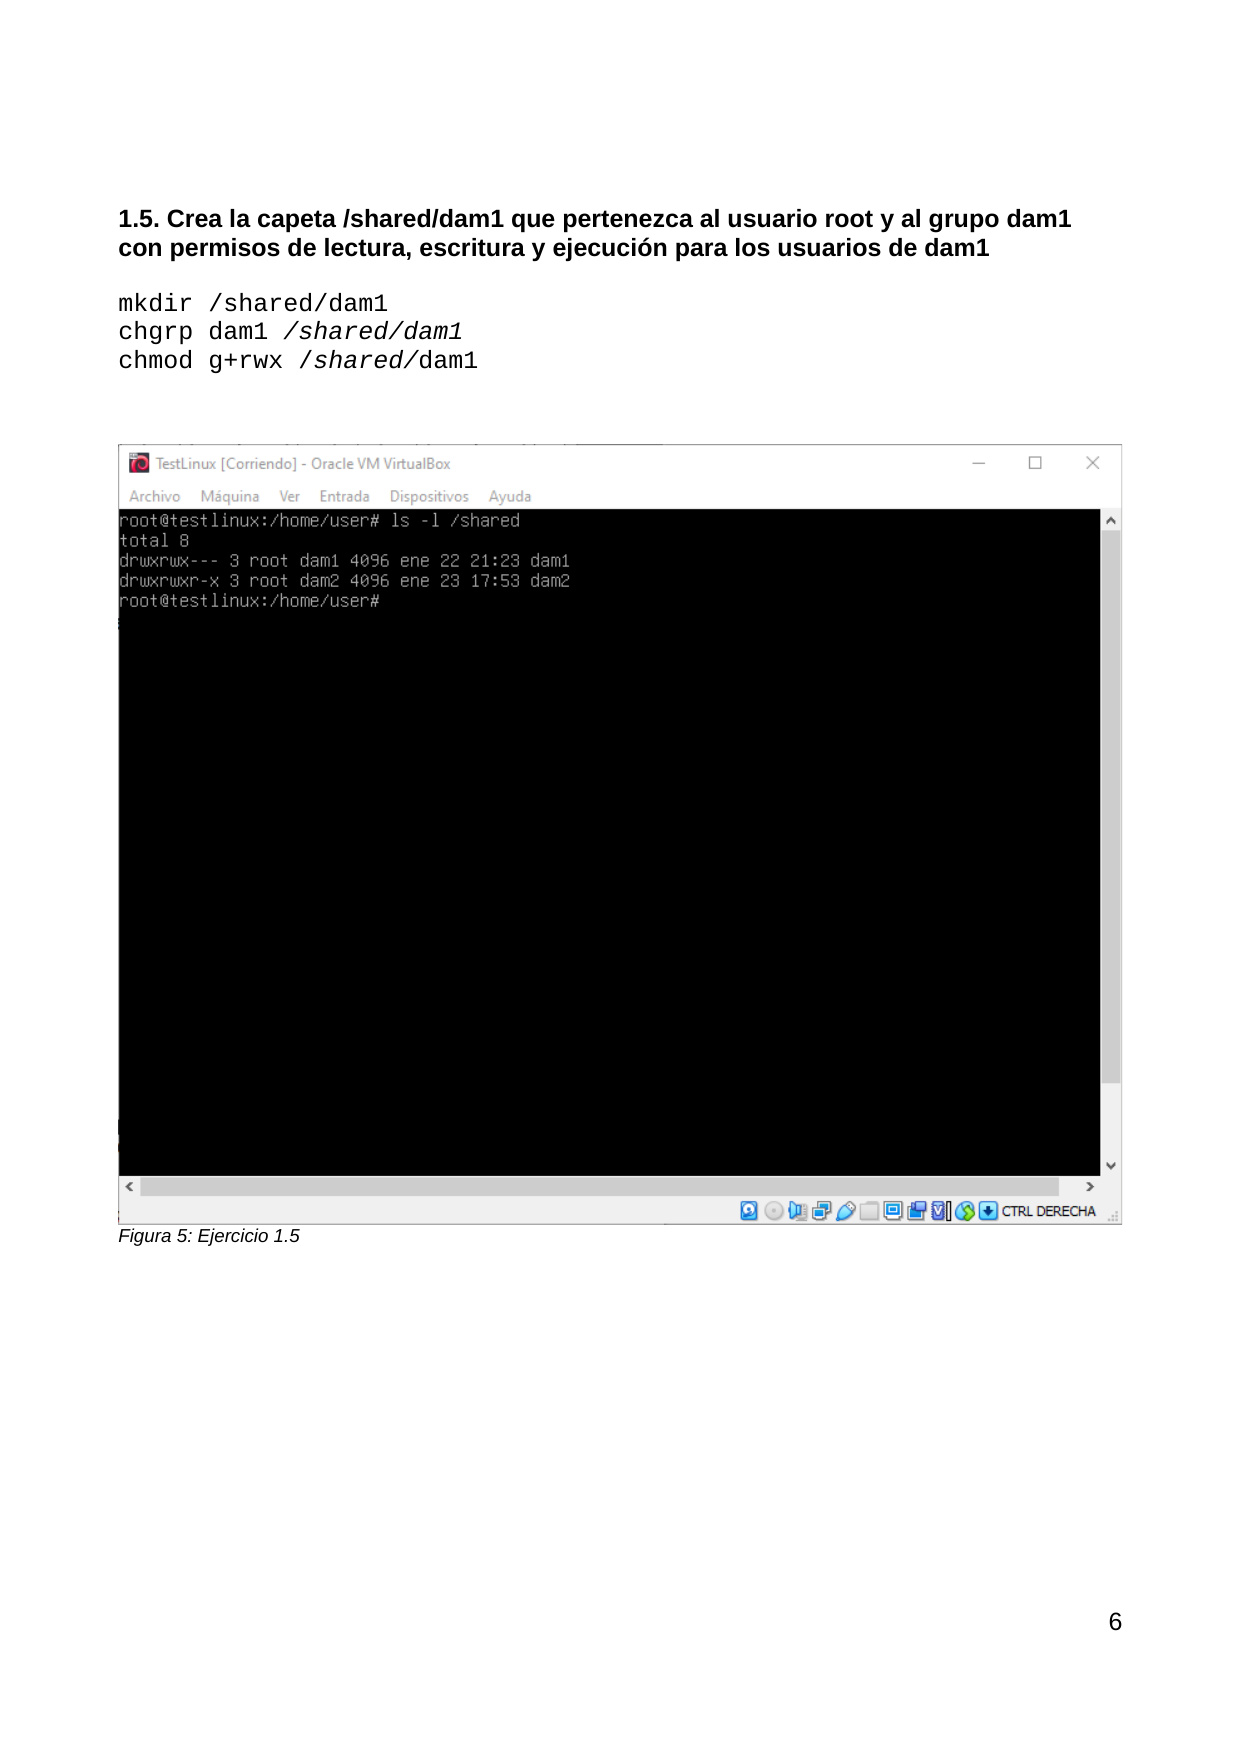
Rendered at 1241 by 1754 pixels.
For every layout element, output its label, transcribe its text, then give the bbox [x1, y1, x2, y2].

text chmod g+rwx /shared/dam1 [118, 347, 1122, 376]
picture [118, 444, 1123, 1225]
text Figura 5: Ejercicio 1.5 [118, 1225, 1122, 1246]
text chgrp dam1 /shared/dam1 [118, 319, 1122, 347]
text 1.5. Crea la capeta /shared/dam1 que pertenezca al usuario root y al grupo dam1 con permisos de lectura, escritura y ejecución para los usuarios de dam1 [118, 204, 1122, 262]
text mkdir /shared/dam1 [118, 291, 1122, 319]
